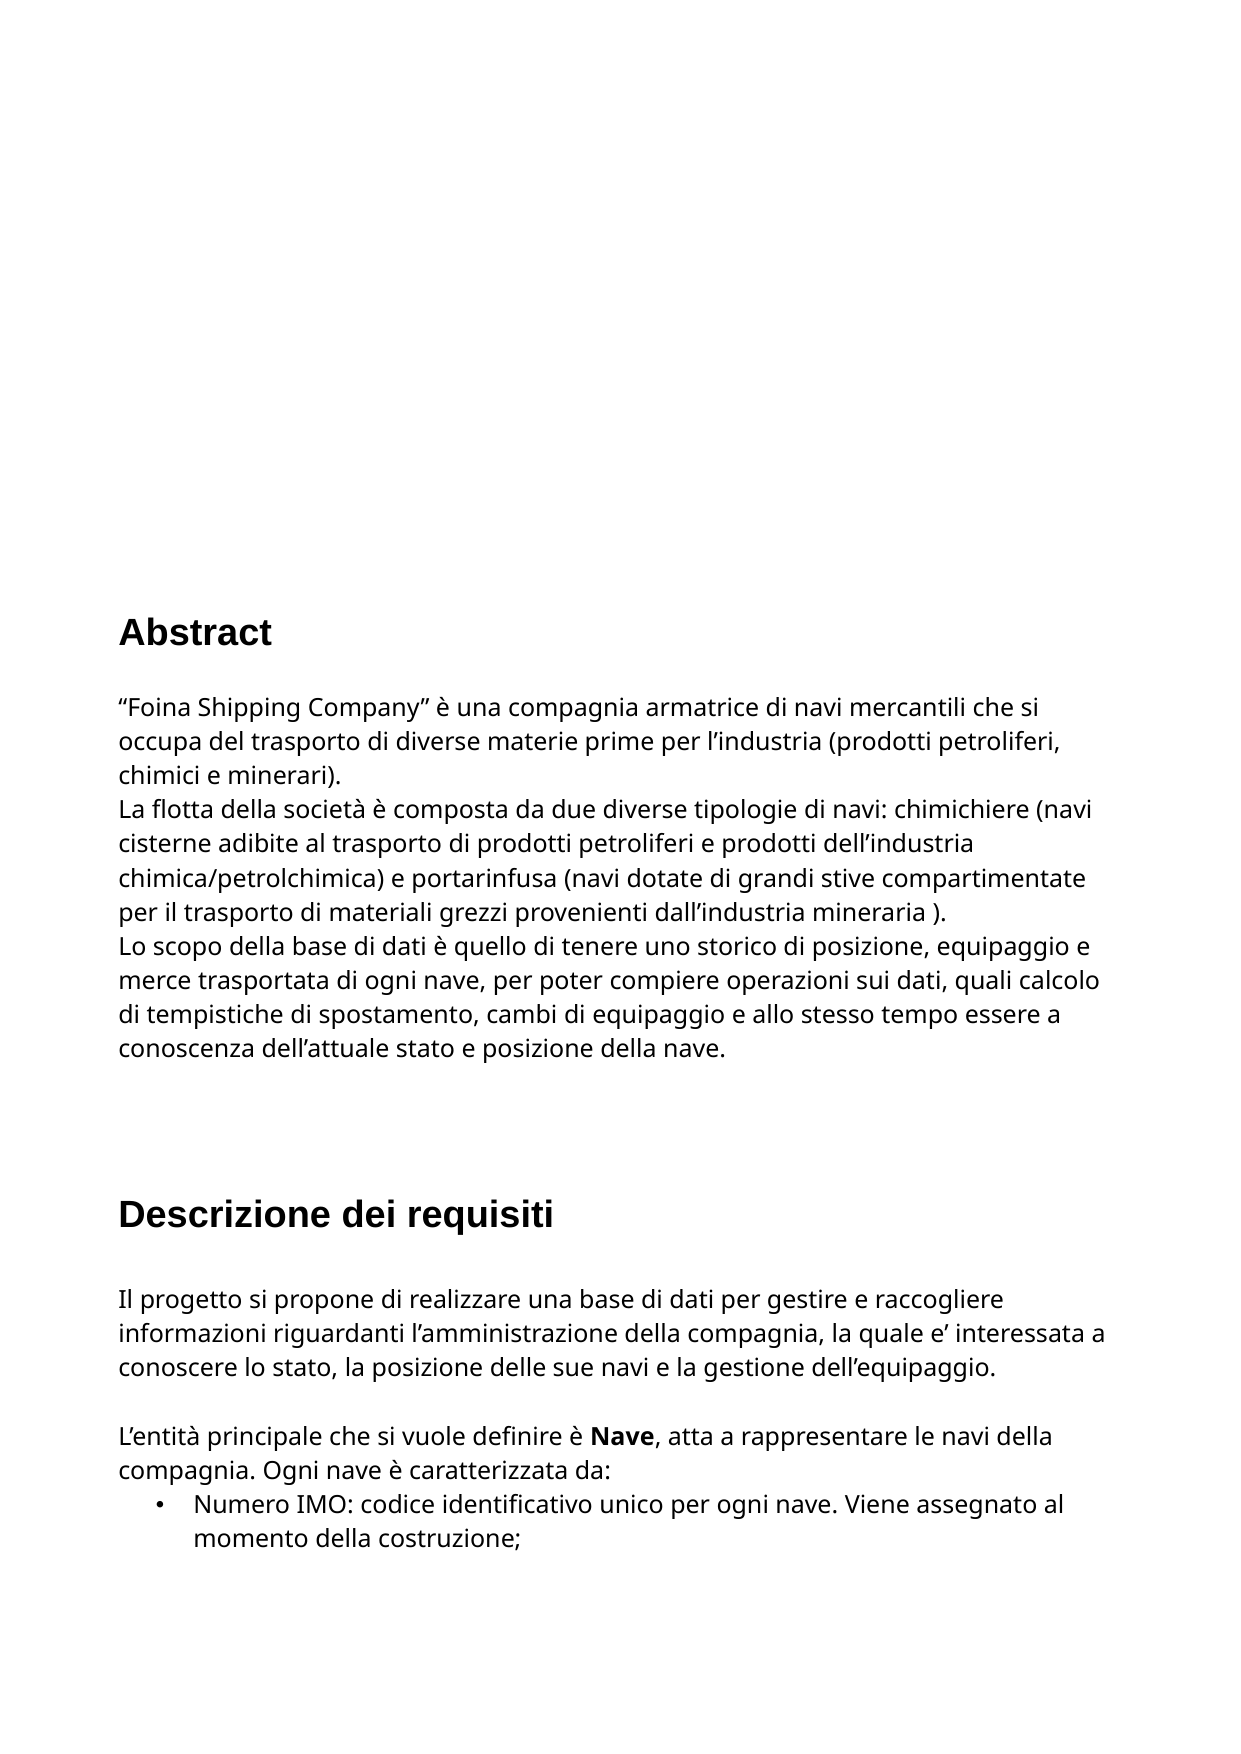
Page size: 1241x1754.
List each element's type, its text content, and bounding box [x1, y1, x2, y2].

text L’entità principale che si vuole definire è Nave, atta a rappresentare le navi della compagnia. Ogni nave è caratterizzata da: [118, 1418, 1122, 1486]
text Il progetto si propone di realizzare una base di dati per gestire e raccogliere informazioni riguardanti l’amministrazione della compagnia, la quale e’ interessata a conoscere lo stato, la posizione delle sue navi e la gestione dell’equipaggio. [118, 1282, 1122, 1384]
text La flotta della società è composta da due diverse tipologie di navi: chimichiere (navi cisterne adibite al trasporto di prodotti petroliferi e prodotti dell’industria chimica/petrolchimica) e portarinfusa (navi dotate di grandi stive compartimentate per il trasporto di materiali grezzi provenienti dall’industria mineraria ). [118, 792, 1122, 928]
text Lo scopo della base di dati è quello di tenere uno storico di posizione, equipaggio e merce trasportata di ogni nave, per poter compiere operazioni sui dati, quali calcolo di tempistiche di spostamento, cambi di equipaggio e allo stesso tempo essere a conoscenza dell’attuale stato e posizione della nave. [118, 928, 1122, 1064]
list Numero IMO: codice identificativo unico per ogni nave. Viene assegnato al momento della costruzione; [156, 1486, 1122, 1554]
subtitle Abstract [118, 610, 1122, 654]
text “Foina Shipping Company” è una compagnia armatrice di navi mercantili che si occupa del trasporto di diverse materie prime per l’industria (prodotti petroliferi, chimici e minerari). [118, 690, 1122, 792]
subtitle Descrizione dei requisiti [118, 1192, 1122, 1235]
